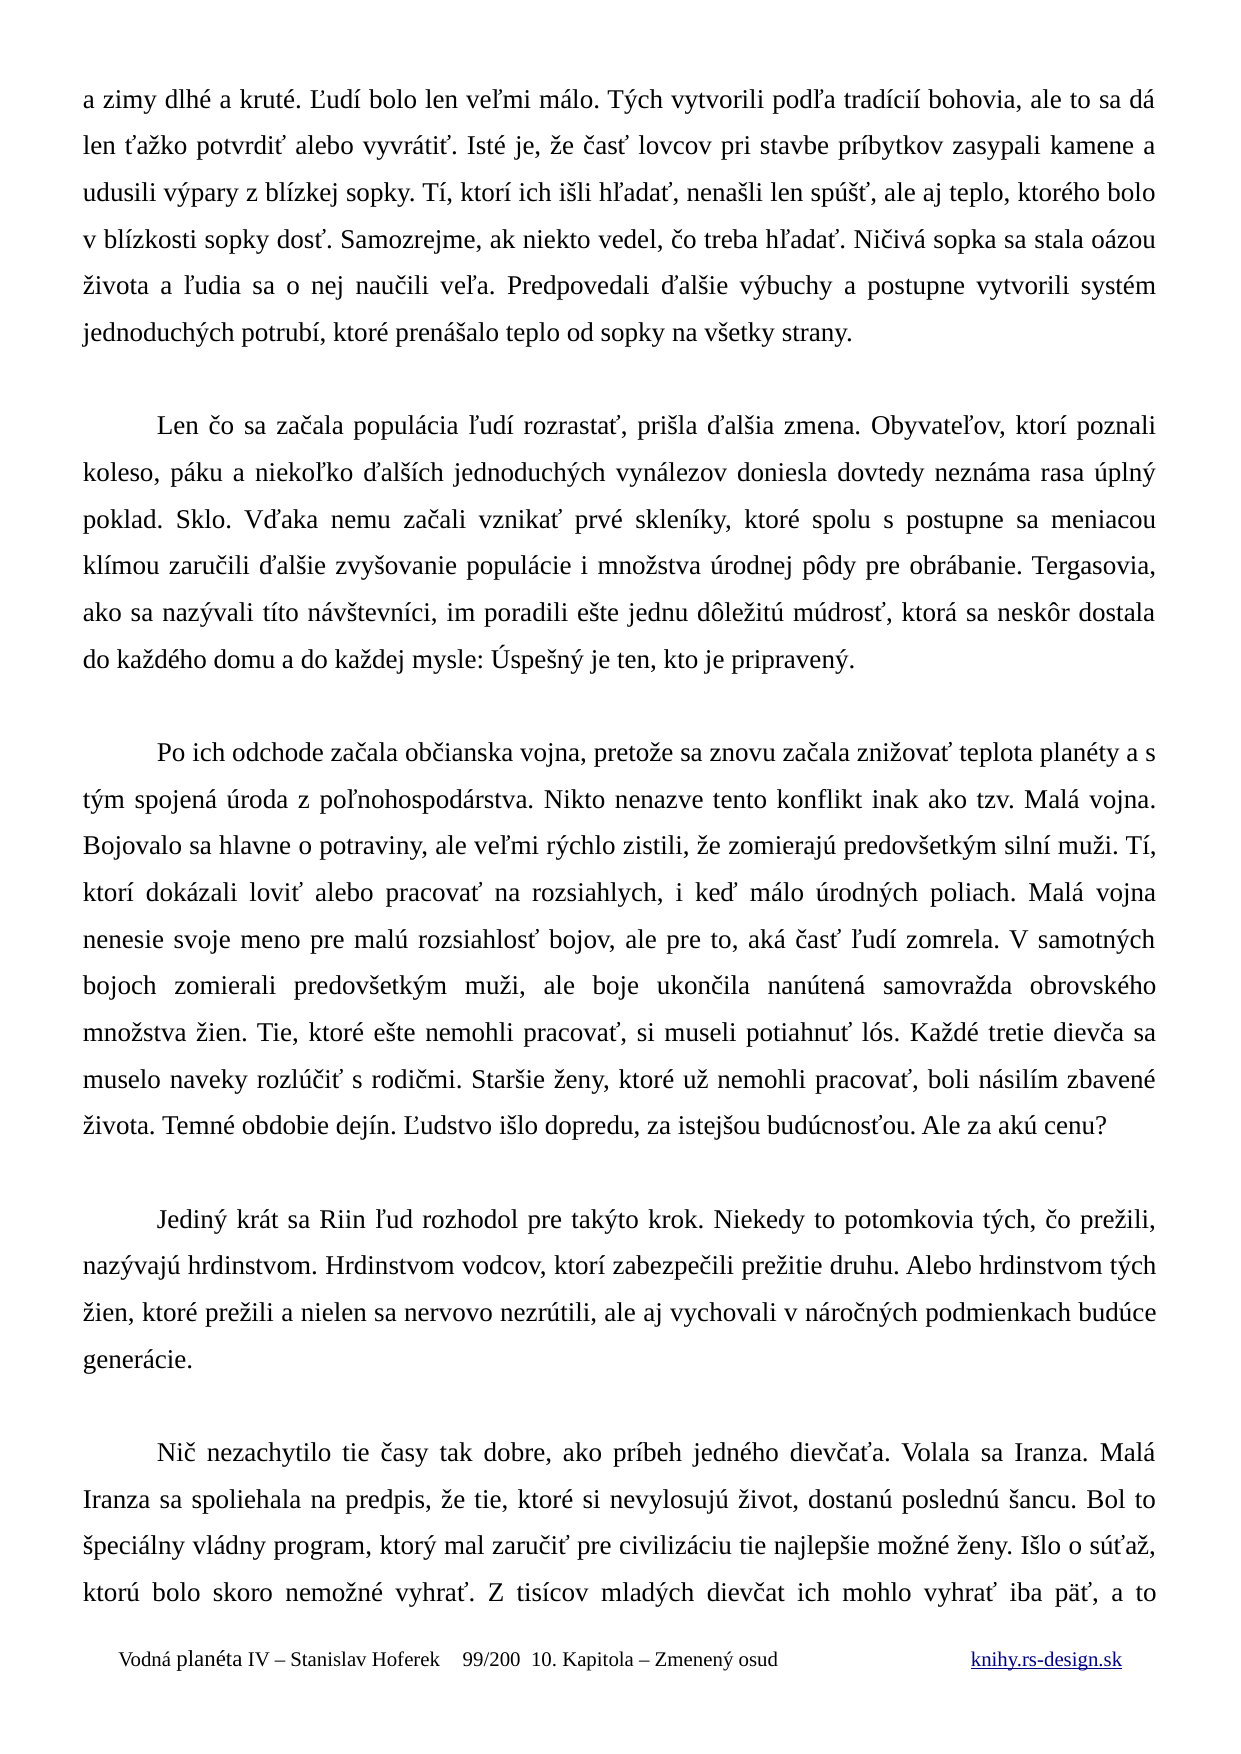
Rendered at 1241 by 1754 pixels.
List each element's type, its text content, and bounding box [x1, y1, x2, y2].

text Len čo sa začala populácia ľudí rozrastať, prišla ďalšia zmena. Obyvateľov, ktorí poznali koleso, páku a niekoľko ďalších jednoduchých vynálezov doniesla dovtedy neznáma rasa úplný poklad. Sklo. Vďaka nemu začali vznikať prvé skleníky, ktoré spolu s postupne sa meniacou klímou zaručili ďalšie zvyšovanie populácie i množstva úrodnej pôdy pre obrábanie. Tergasovia, ako sa nazývali títo návštevníci, im poradili ešte jednu dôležitú múdrosť, ktorá sa neskôr dostala do každého domu a do každej mysle: Úspešný je ten, kto je pripravený. [83, 409, 1157, 674]
text Nič nezachytilo tie časy tak dobre, ako príbeh jedného dievčaťa. Volala sa Iranza. Malá Iranza sa spoliehala na predpis, že tie, ktoré si nevylosujú život, dostanú poslednú šancu. Bol to špeciálny vládny program, ktorý mal zaručiť pre civilizáciu tie najlepšie možné ženy. Išlo o súťaž, ktorú bolo skoro nemožné vyhrať. Z tisícov mladých dievčat ich mohlo vyhrať iba päť, a to [83, 1436, 1157, 1607]
text Po ich odchode začala občianska vojna, pretože sa znovu začala znižovať teplota planéty a s tým spojená úroda z poľnohospodárstva. Nikto nenazve tento konflikt inak ako tzv. Malá vojna. Bojovalo sa hlavne o potraviny, ale veľmi rýchlo zistili, že zomierajú predovšetkým silní muži. Tí, ktorí dokázali loviť alebo pracovať na rozsiahlych, i keď málo úrodných poliach. Malá vojna nenesie svoje meno pre malú rozsiahlosť bojov, ale pre to, aká časť ľudí zomrela. V samotných bojoch zomierali predovšetkým muži, ale boje ukončila nanútená samovražda obrovského množstva žien. Tie, ktoré ešte nemohli pracovať, si museli potiahnuť lós. Každé tretie dievča sa muselo naveky rozlúčiť s rodičmi. Staršie ženy, ktoré už nemohli pracovať, boli násilím zbavené života. Temné obdobie dejín. Ľudstvo išlo dopredu, za istejšou budúcnosťou. Ale za akú cenu? [83, 736, 1157, 1141]
text a zimy dlhé a kruté. Ľudí bolo len veľmi málo. Tých vytvorili podľa tradícií bohovia, ale to sa dá len ťažko potvrdiť alebo vyvrátiť. Isté je, že časť lovcov pri stavbe príbytkov zasypali kamene a udusili výpary z blízkej sopky. Tí, ktorí ich išli hľadať, nenašli len spúšť, ale aj teplo, ktorého bolo v blízkosti sopky dosť. Samozrejme, ak niekto vedel, čo treba hľadať. Ničivá sopka sa stala oázou života a ľudia sa o nej naučili veľa. Predpovedali ďalšie výbuchy a postupne vytvorili systém jednoduchých potrubí, ktoré prenášalo teplo od sopky na všetky strany. [83, 83, 1157, 347]
text Jediný krát sa Riin ľud rozhodol pre takýto krok. Niekedy to potomkovia tých, čo prežili, nazývajú hrdinstvom. Hrdinstvom vodcov, ktorí zabezpečili prežitie druhu. Alebo hrdinstvom tých žien, ktoré prežili a nielen sa nervovo nezrútili, ale aj vychovali v náročných podmienkach budúce generácie. [83, 1203, 1157, 1374]
